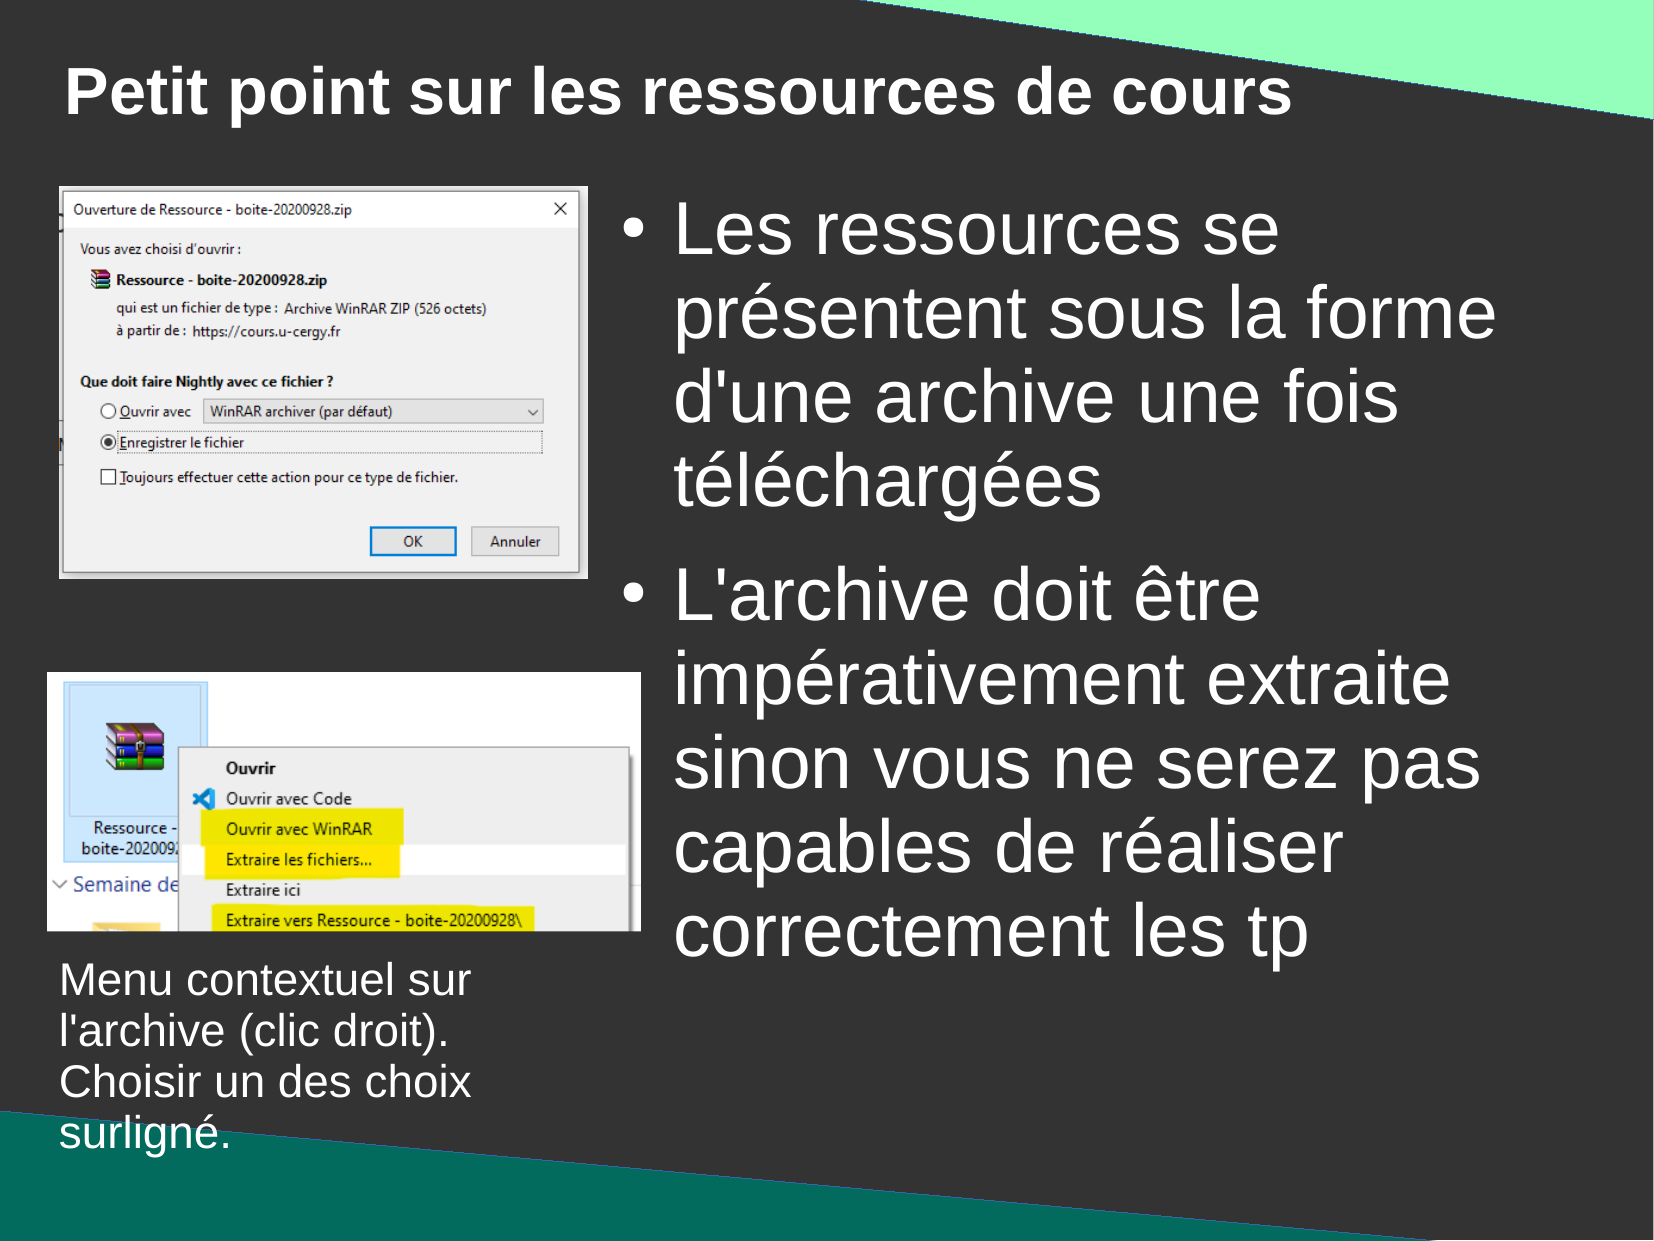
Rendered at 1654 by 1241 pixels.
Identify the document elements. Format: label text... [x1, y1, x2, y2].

title Menu contextuel sur l'archive (clic droit). Choisir un des choix surligné. [59, 953, 630, 1159]
list Les ressources se présentent sous la forme d'une archive une fois téléchargées L'archive doit être impérativement extraite sinon vous ne serez pas capables de réaliser correctement les tp [602, 186, 1620, 1099]
text_box [860, 0, 1654, 120]
picture [47, 672, 641, 954]
picture [59, 186, 588, 579]
title Petit point sur les ressources de cours [64, 54, 1553, 157]
